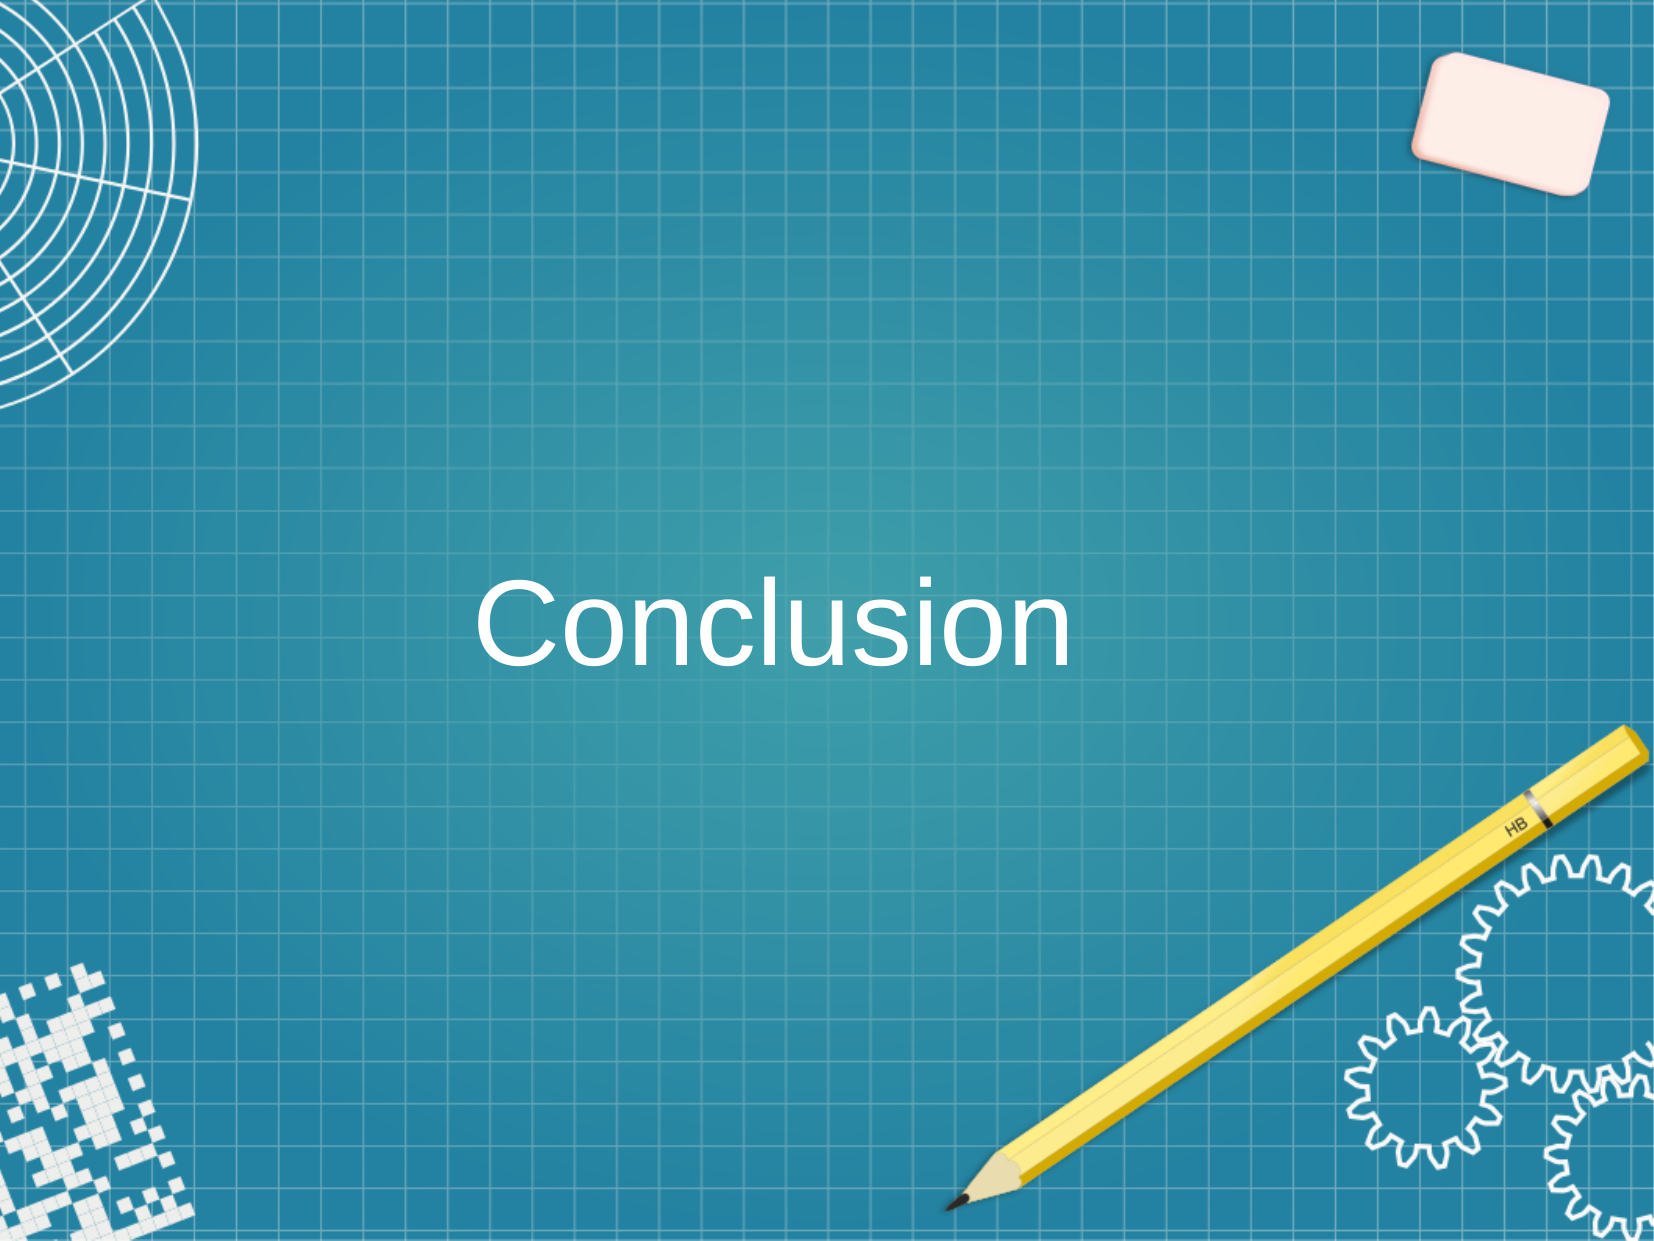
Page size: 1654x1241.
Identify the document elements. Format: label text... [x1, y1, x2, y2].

title Conclusion [0, 451, 1571, 796]
picture [0, 0, 1654, 1241]
